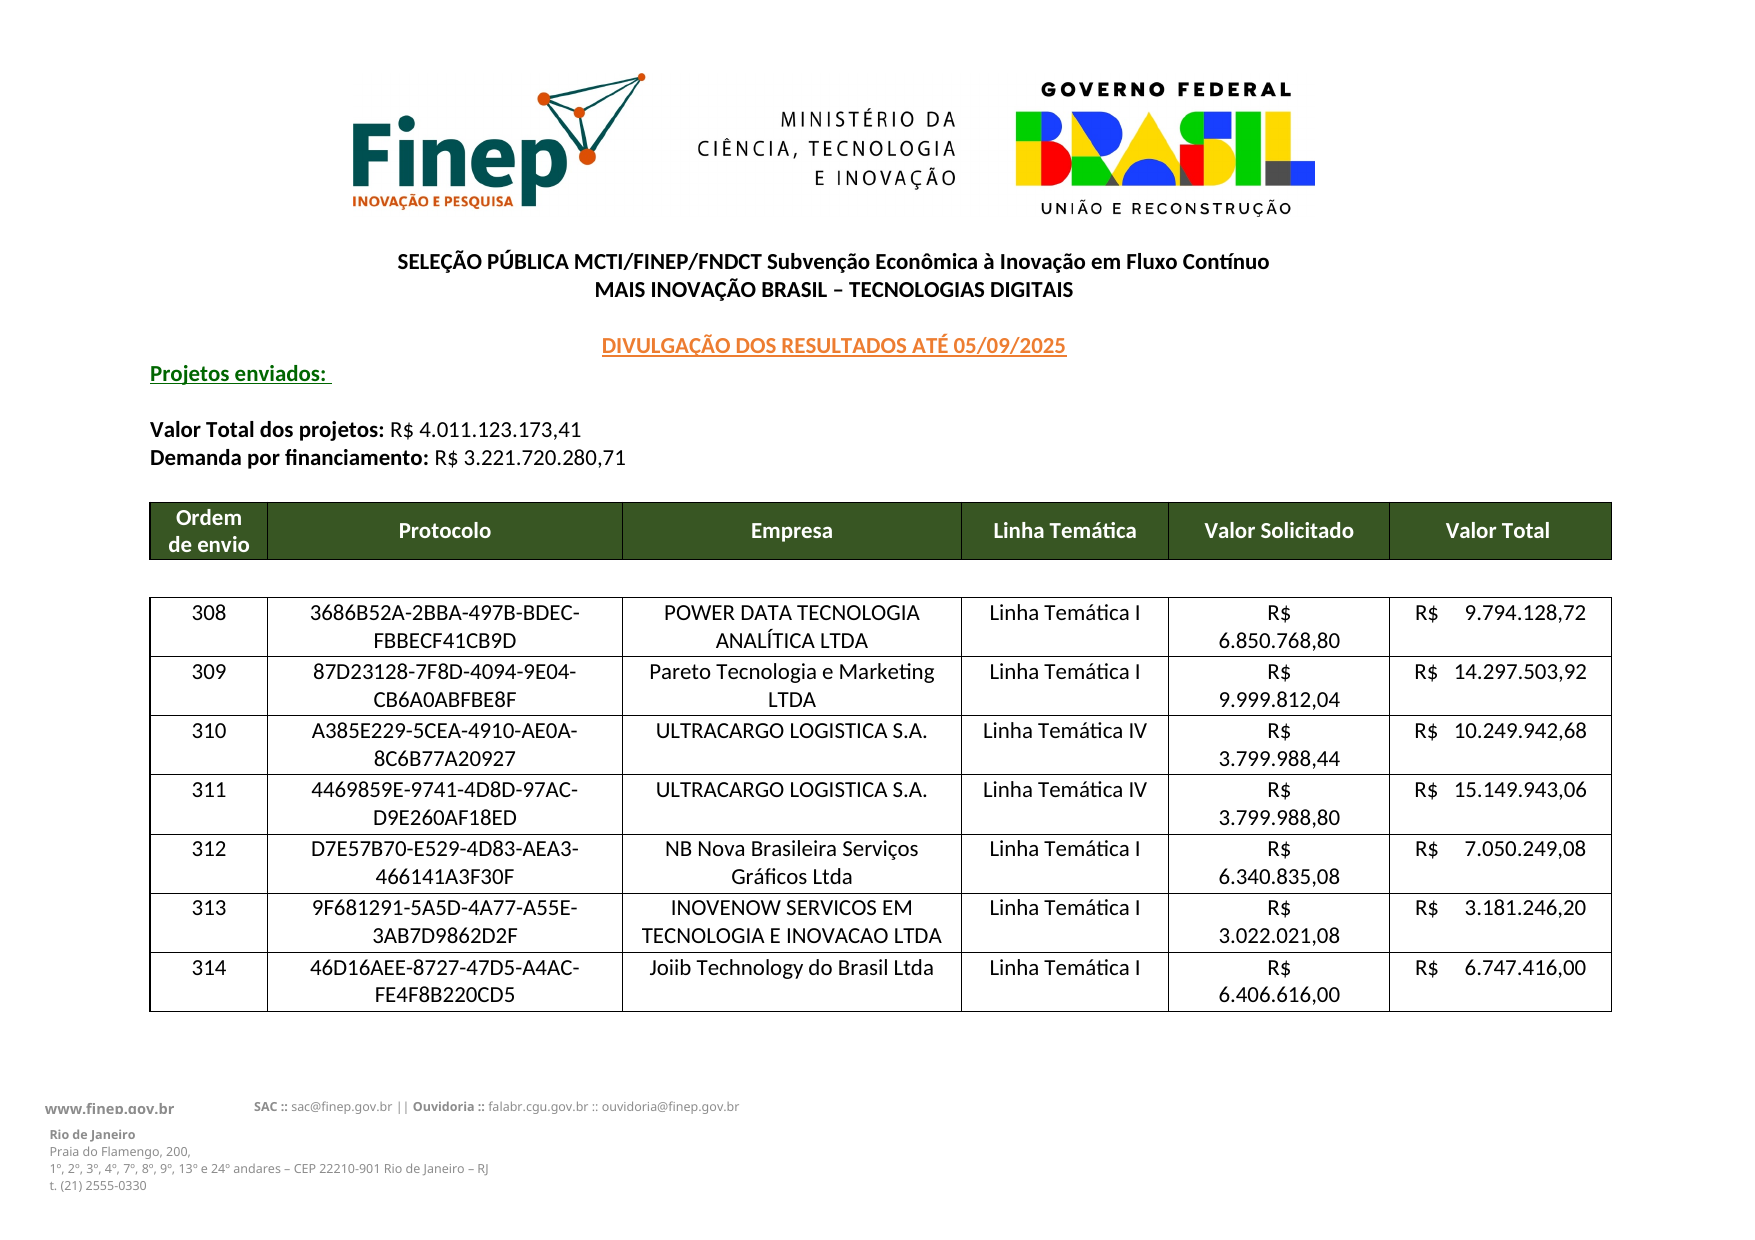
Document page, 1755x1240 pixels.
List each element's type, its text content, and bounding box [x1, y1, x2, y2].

table_cell A385E229-5CEA-4910-AE0A-8C6B77A20927 [268, 716, 622, 774]
table_cell R$ 3.799.988,80 [1169, 775, 1389, 833]
table_cell ULTRACARGO LOGISTICA S.A. [623, 716, 961, 774]
table_cell INOVENOW SERVICOS EM TECNOLOGIA E INOVACAO LTDA [623, 894, 961, 952]
table_cell NB Nova Brasileira Serviços Gráficos Ltda [623, 835, 961, 892]
table_cell 308 [151, 598, 267, 656]
table_cell Linha Temática I [962, 598, 1168, 656]
table_cell R$ 6.340.835,08 [1169, 835, 1389, 892]
table_cell 87D23128-7F8D-4094-9E04-CB6A0ABFBE8F [268, 657, 622, 715]
table_cell Linha Temática IV [962, 716, 1168, 774]
table_cell Pareto Tecnologia e Marketing LTDA [623, 657, 961, 715]
table_cell Linha Temática I [962, 894, 1168, 952]
table_cell R$ 7.050.249,08 [1390, 835, 1611, 892]
table_cell R$ 3.181.246,20 [1390, 894, 1611, 952]
table_cell R$ 10.249.942,68 [1390, 716, 1611, 774]
table_cell R$ 14.297.503,92 [1390, 657, 1611, 715]
table_cell 312 [151, 835, 267, 892]
table_cell 309 [151, 657, 267, 715]
table_cell Linha Temática I [962, 835, 1168, 892]
table_cell 310 [151, 716, 267, 774]
table_cell 46D16AEE-8727-47D5-A4AC-FE4F8B220CD5 [268, 953, 622, 1011]
table_cell R$ 9.999.812,04 [1169, 657, 1389, 715]
table_cell Linha Temática I [962, 657, 1168, 715]
table_cell 314 [151, 953, 267, 1011]
table_cell R$ 15.149.943,06 [1390, 775, 1611, 833]
table_cell Joiib Technology do Brasil Ltda [623, 953, 961, 1011]
table_cell Linha Temática IV [962, 775, 1168, 833]
table_cell 313 [151, 894, 267, 952]
table_cell 4469859E-9741-4D8D-97AC-D9E260AF18ED [268, 775, 622, 833]
table_cell 3686B52A-2BBA-497B-BDEC-FBBECF41CB9D [268, 598, 622, 656]
table_cell 311 [151, 775, 267, 833]
table_cell R$ 6.850.768,80 [1169, 598, 1389, 656]
table_cell Linha Temática I [962, 953, 1168, 1011]
table_cell R$ 9.794.128,72 [1390, 598, 1611, 656]
table_cell R$ 6.747.416,00 [1390, 953, 1611, 1011]
table_cell POWER DATA TECNOLOGIA ANALÍTICA LTDA [623, 598, 961, 656]
table_cell R$ 6.406.616,00 [1169, 953, 1389, 1011]
table_cell ULTRACARGO LOGISTICA S.A. [623, 775, 961, 833]
table_cell D7E57B70-E529-4D83-AEA3-466141A3F30F [268, 835, 622, 892]
table_cell R$ 3.022.021,08 [1169, 894, 1389, 952]
table_cell R$ 3.799.988,44 [1169, 716, 1389, 774]
table_cell 9F681291-5A5D-4A77-A55E-3AB7D9862D2F [268, 894, 622, 952]
